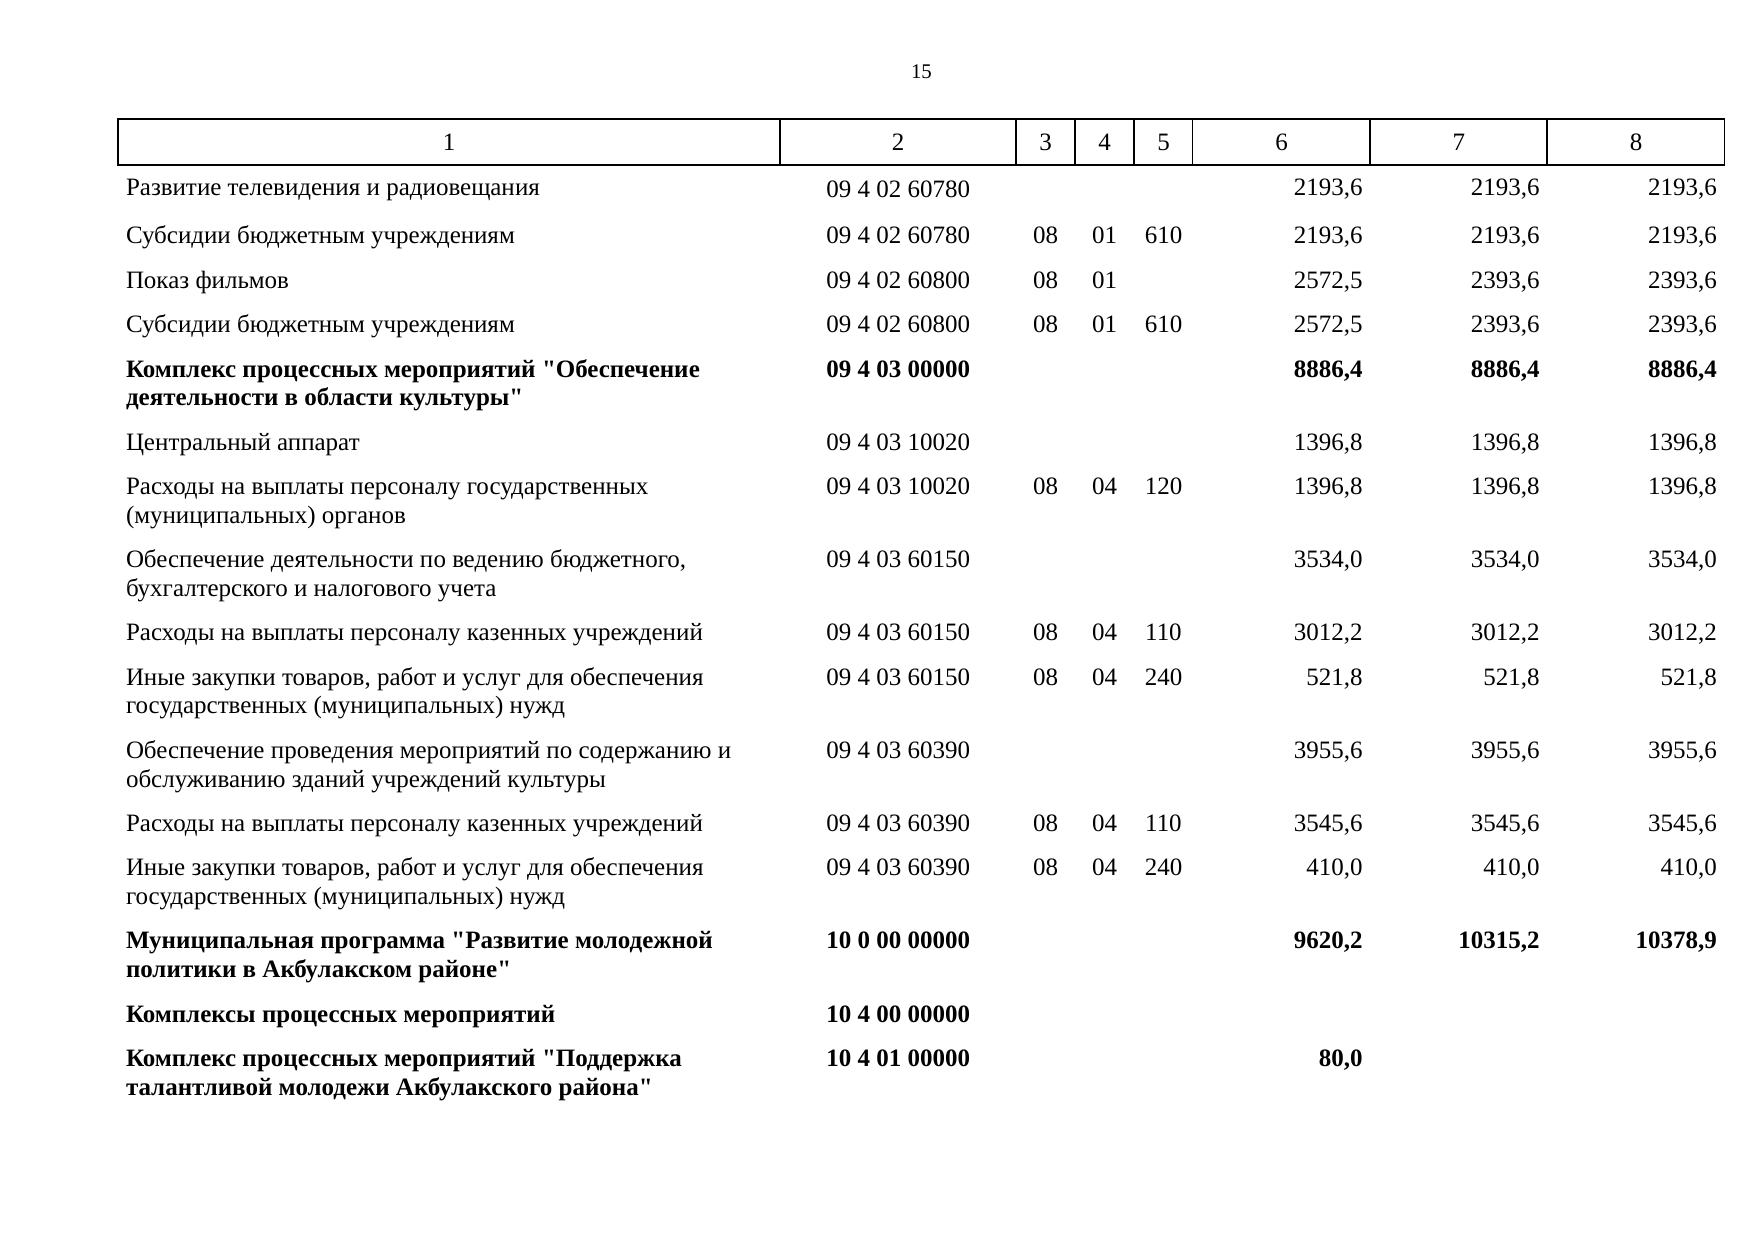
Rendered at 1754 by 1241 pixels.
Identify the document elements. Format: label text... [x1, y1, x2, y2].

table_cell 410,0 [1547, 845, 1724, 918]
table_cell 09 4 02 60780 [780, 213, 1016, 257]
table_cell 2572,5 [1193, 301, 1370, 346]
table_cell 1396,8 [1193, 419, 1370, 463]
table_cell [1134, 419, 1193, 463]
table_cell 2193,6 [1193, 166, 1370, 213]
table_cell 521,8 [1370, 654, 1547, 727]
table_cell Комплекс процессных мероприятий "Поддержка талантливой молодежи Акбулакского района" [118, 1035, 780, 1108]
table_cell [1134, 166, 1193, 213]
table_cell Развитие телевидения и радиовещания [118, 166, 780, 213]
table_cell 3534,0 [1370, 536, 1547, 609]
table_cell [1370, 1035, 1547, 1108]
table_cell [1134, 536, 1193, 609]
table_cell 2393,6 [1370, 301, 1547, 346]
table_cell 610 [1134, 213, 1193, 257]
table_cell [1075, 536, 1134, 609]
table_cell [1134, 918, 1193, 991]
table_cell 10315,2 [1370, 918, 1547, 991]
table_cell 09 4 03 10020 [780, 419, 1016, 463]
table_cell 3955,6 [1370, 727, 1547, 800]
table_cell 01 [1075, 213, 1134, 257]
table_cell [1016, 166, 1075, 213]
table_cell [1134, 991, 1193, 1035]
table_cell [1075, 918, 1134, 991]
table_cell [1134, 257, 1193, 301]
table_header [1371, 120, 1546, 164]
table_cell 1396,8 [1370, 419, 1547, 463]
table_cell 2193,6 [1370, 166, 1547, 213]
table_cell 610 [1134, 301, 1193, 346]
table_cell Субсидии бюджетным учреждениям [118, 213, 780, 257]
table_cell 09 4 03 00000 [780, 346, 1016, 419]
table_cell Обеспечение проведения мероприятий по содержанию и обслуживанию зданий учреждений культуры [118, 727, 780, 800]
table_cell 3534,0 [1547, 536, 1724, 609]
table_cell Расходы на выплаты персоналу государственных (муниципальных) органов [118, 463, 780, 536]
table_cell 410,0 [1193, 845, 1370, 918]
table_cell [1075, 346, 1134, 419]
table_cell 08 [1016, 213, 1075, 257]
table_cell 3545,6 [1193, 800, 1370, 844]
table_cell 2193,6 [1547, 166, 1724, 213]
table_cell 04 [1075, 845, 1134, 918]
table_cell Расходы на выплаты персоналу казенных учреждений [118, 610, 780, 654]
table_cell 04 [1075, 800, 1134, 844]
table_cell [1016, 536, 1075, 609]
table_cell 04 [1075, 463, 1134, 536]
table_cell [1075, 1035, 1134, 1108]
table_header [1193, 120, 1369, 164]
table_cell 08 [1016, 301, 1075, 346]
table_header 7 [1378, 128, 1539, 156]
table_cell 09 4 03 60150 [780, 610, 1016, 654]
table_header 5 [1142, 128, 1185, 156]
table_cell [1075, 727, 1134, 800]
table_header 8 [1555, 128, 1716, 156]
table_cell 3012,2 [1370, 610, 1547, 654]
table_cell 09 4 03 60390 [780, 727, 1016, 800]
table_cell Обеспечение деятельности по ведению бюджетного, бухгалтерского и налогового учета [118, 536, 780, 609]
table_header [1548, 120, 1724, 164]
table_cell 2393,6 [1547, 257, 1724, 301]
table_cell 10 4 01 00000 [780, 1035, 1016, 1108]
table_cell 3955,6 [1193, 727, 1370, 800]
table_cell 8886,4 [1370, 346, 1547, 419]
table_cell [1016, 346, 1075, 419]
table_cell Расходы на выплаты персоналу казенных учреждений [118, 800, 780, 844]
table_cell Субсидии бюджетным учреждениям [118, 301, 780, 346]
table_cell [1075, 166, 1134, 213]
table_cell [1016, 918, 1075, 991]
table_cell [1075, 991, 1134, 1035]
table_cell 1396,8 [1370, 463, 1547, 536]
table_header 2 [788, 128, 1008, 156]
table_header 1 [126, 128, 772, 156]
table_cell 08 [1016, 800, 1075, 844]
table_header [1017, 120, 1074, 164]
table_cell 3545,6 [1547, 800, 1724, 844]
table_cell 04 [1075, 610, 1134, 654]
table_cell 1396,8 [1193, 463, 1370, 536]
table_cell 2193,6 [1370, 213, 1547, 257]
table_cell 110 [1134, 800, 1193, 844]
table_cell 08 [1016, 610, 1075, 654]
table_cell Комплекс процессных мероприятий "Обеспечение деятельности в области культуры" [118, 346, 780, 419]
table_cell 09 4 03 60390 [780, 800, 1016, 844]
table_cell 09 4 03 60150 [780, 654, 1016, 727]
table_cell 08 [1016, 845, 1075, 918]
table_cell 8886,4 [1547, 346, 1724, 419]
table_cell 2193,6 [1193, 213, 1370, 257]
table_cell 08 [1016, 654, 1075, 727]
table_cell 3955,6 [1547, 727, 1724, 800]
table_cell 10378,9 [1547, 918, 1724, 991]
table_cell 1396,8 [1547, 419, 1724, 463]
table_cell 120 [1134, 463, 1193, 536]
table_header 3 [1024, 128, 1067, 156]
table_cell 3012,2 [1193, 610, 1370, 654]
table_cell [1370, 991, 1547, 1035]
table_cell [1134, 346, 1193, 419]
table_cell 08 [1016, 257, 1075, 301]
table_cell 09 4 03 10020 [780, 463, 1016, 536]
table_cell 80,0 [1193, 1035, 1370, 1108]
table_cell Иные закупки товаров, работ и услуг для обеспечения государственных (муниципальных) нужд [118, 845, 780, 918]
table_cell 1396,8 [1547, 463, 1724, 536]
table_cell [1016, 419, 1075, 463]
table_cell 09 4 03 60390 [780, 845, 1016, 918]
table_header [1135, 120, 1192, 164]
table_cell 521,8 [1547, 654, 1724, 727]
table_cell [1016, 727, 1075, 800]
table_cell 01 [1075, 301, 1134, 346]
table_cell 3545,6 [1370, 800, 1547, 844]
table_cell 110 [1134, 610, 1193, 654]
table_cell [1016, 1035, 1075, 1108]
table_cell 09 4 02 60800 [780, 257, 1016, 301]
table_cell Иные закупки товаров, работ и услуг для обеспечения государственных (муниципальных) нужд [118, 654, 780, 727]
table_cell [1134, 1035, 1193, 1108]
table_header [119, 120, 779, 164]
table_cell 2393,6 [1370, 257, 1547, 301]
table_cell [1547, 1035, 1724, 1108]
table_header [1076, 120, 1133, 164]
table_cell [1547, 991, 1724, 1035]
table_cell Комплексы процессных мероприятий [118, 991, 780, 1035]
table_cell 8886,4 [1193, 346, 1370, 419]
table_cell 10 4 00 00000 [780, 991, 1016, 1035]
table_cell 01 [1075, 257, 1134, 301]
table_cell 10 0 00 00000 [780, 918, 1016, 991]
table_cell 2393,6 [1547, 301, 1724, 346]
table_cell Центральный аппарат [118, 419, 780, 463]
table_cell 04 [1075, 654, 1134, 727]
table_header 4 [1083, 128, 1126, 156]
table_cell 2193,6 [1547, 213, 1724, 257]
table_cell 09 4 02 60780 [780, 166, 1016, 213]
table_cell 09 4 03 60150 [780, 536, 1016, 609]
table_cell [1075, 419, 1134, 463]
table_cell 240 [1134, 654, 1193, 727]
table_cell 3534,0 [1193, 536, 1370, 609]
table_cell 08 [1016, 463, 1075, 536]
table_cell 9620,2 [1193, 918, 1370, 991]
table_header [781, 120, 1015, 164]
table_cell [1134, 727, 1193, 800]
table_cell [1016, 991, 1075, 1035]
table_cell 3012,2 [1547, 610, 1724, 654]
table_cell 240 [1134, 845, 1193, 918]
table_cell Муниципальная программа "Развитие молодежной политики в Акбулакском районе" [118, 918, 780, 991]
table_cell 09 4 02 60800 [780, 301, 1016, 346]
table_header 6 [1201, 128, 1362, 156]
table_cell Показ фильмов [118, 257, 780, 301]
table_cell 410,0 [1370, 845, 1547, 918]
table_cell 2572,5 [1193, 257, 1370, 301]
table_cell 521,8 [1193, 654, 1370, 727]
table_cell [1193, 991, 1370, 1035]
